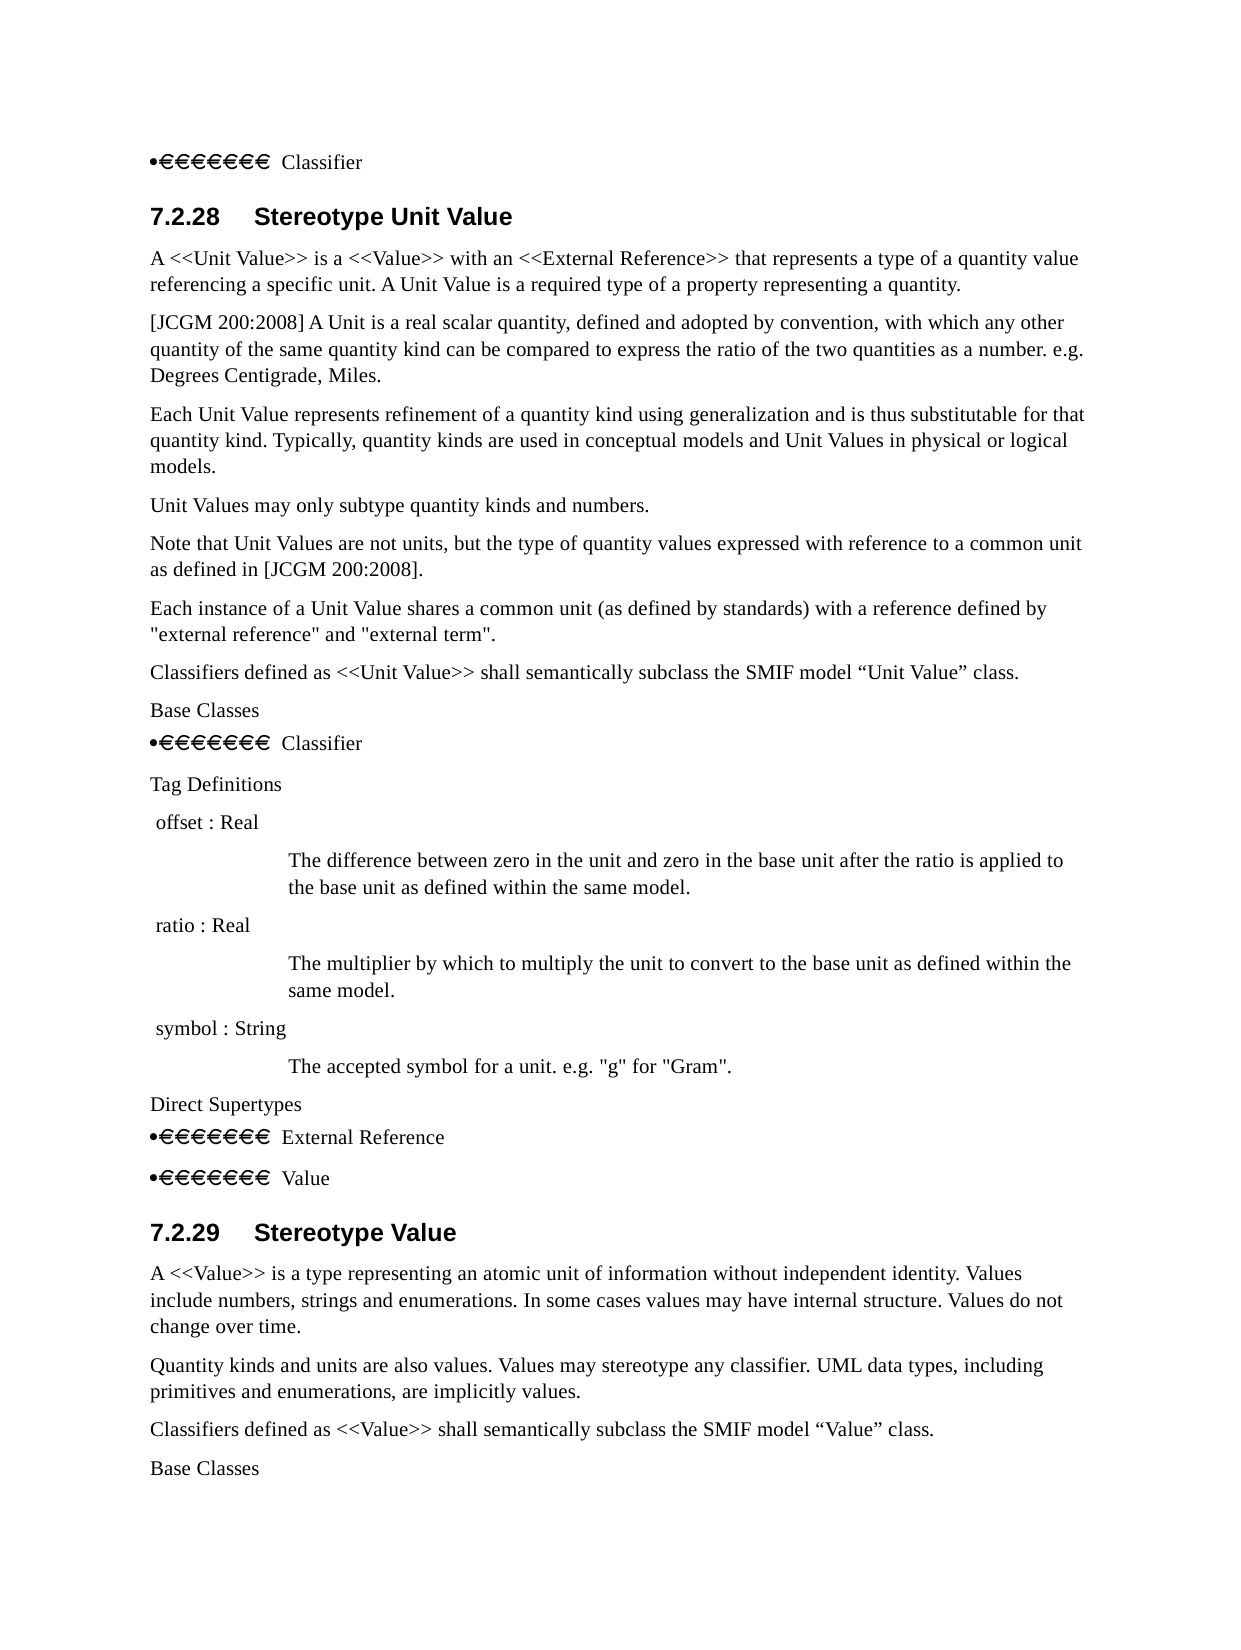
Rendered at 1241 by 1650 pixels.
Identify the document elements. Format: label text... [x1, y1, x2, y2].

text · Classifier [150, 731, 1090, 755]
text Note that Unit Values are not units, but the type of quantity values expressed with reference to a common unit as defined in [JCGM 200:2008]. [150, 531, 1090, 581]
text A <<Unit Value>> is a <<Value>> with an <<External Reference>> that represents a type of a quantity value referencing a specific unit. A Unit Value is a required type of a property representing a quantity. [150, 246, 1090, 296]
text Direct Supertypes [150, 1092, 1090, 1116]
text [JCGM 200:2008] A Unit is a real scalar quantity, defined and adopted by convention, with which any other quantity of the same quantity kind can be compared to express the ratio of the two quantities as a number. e.g. Degrees Centigrade, Miles. [150, 310, 1090, 387]
text offset : Real [150, 810, 1090, 834]
text Classifiers defined as <<Value>> shall semantically subclass the SMIF model “Value” class. [150, 1417, 1090, 1441]
text Tag Definitions [150, 772, 1090, 796]
text The multiplier by which to multiply the unit to convert to the base unit as defined within the same model. [288, 951, 1090, 1002]
text ratio : Real [150, 913, 1090, 937]
text · Classifier [150, 150, 1090, 174]
text Each instance of a Unit Value shares a common unit (as defined by standards) with a reference defined by "external reference" and "external term". [150, 595, 1090, 646]
subtitle Stereotype Unit Value [150, 202, 1090, 231]
text · Value [150, 1166, 1090, 1190]
text Base Classes [150, 1455, 1090, 1479]
subtitle Stereotype Value [150, 1218, 1090, 1247]
text Base Classes [150, 698, 1090, 722]
text Classifiers defined as <<Unit Value>> shall semantically subclass the SMIF model “Unit Value” class. [150, 660, 1090, 684]
text A <<Value>> is a type representing an atomic unit of information without independent identity. Values include numbers, strings and enumerations. In some cases values may have internal structure. Values do not change over time. [150, 1261, 1090, 1338]
text Unit Values may only subtype quantity kinds and numbers. [150, 492, 1090, 517]
text · External Reference [150, 1125, 1090, 1149]
text The difference between zero in the unit and zero in the base unit after the ratio is applied to the base unit as defined within the same model. [288, 848, 1090, 899]
text The accepted symbol for a unit. e.g. "g" for "Gram". [288, 1054, 1090, 1078]
text Each Unit Value represents refinement of a quantity kind using generalization and is thus substitutable for that quantity kind. Typically, quantity kinds are used in conceptual models and Unit Values in physical or logical models. [150, 401, 1090, 478]
text symbol : String [150, 1016, 1090, 1040]
text Quantity kinds and units are also values. Values may stereotype any classifier. UML data types, including primitives and enumerations, are implicitly values. [150, 1352, 1090, 1403]
